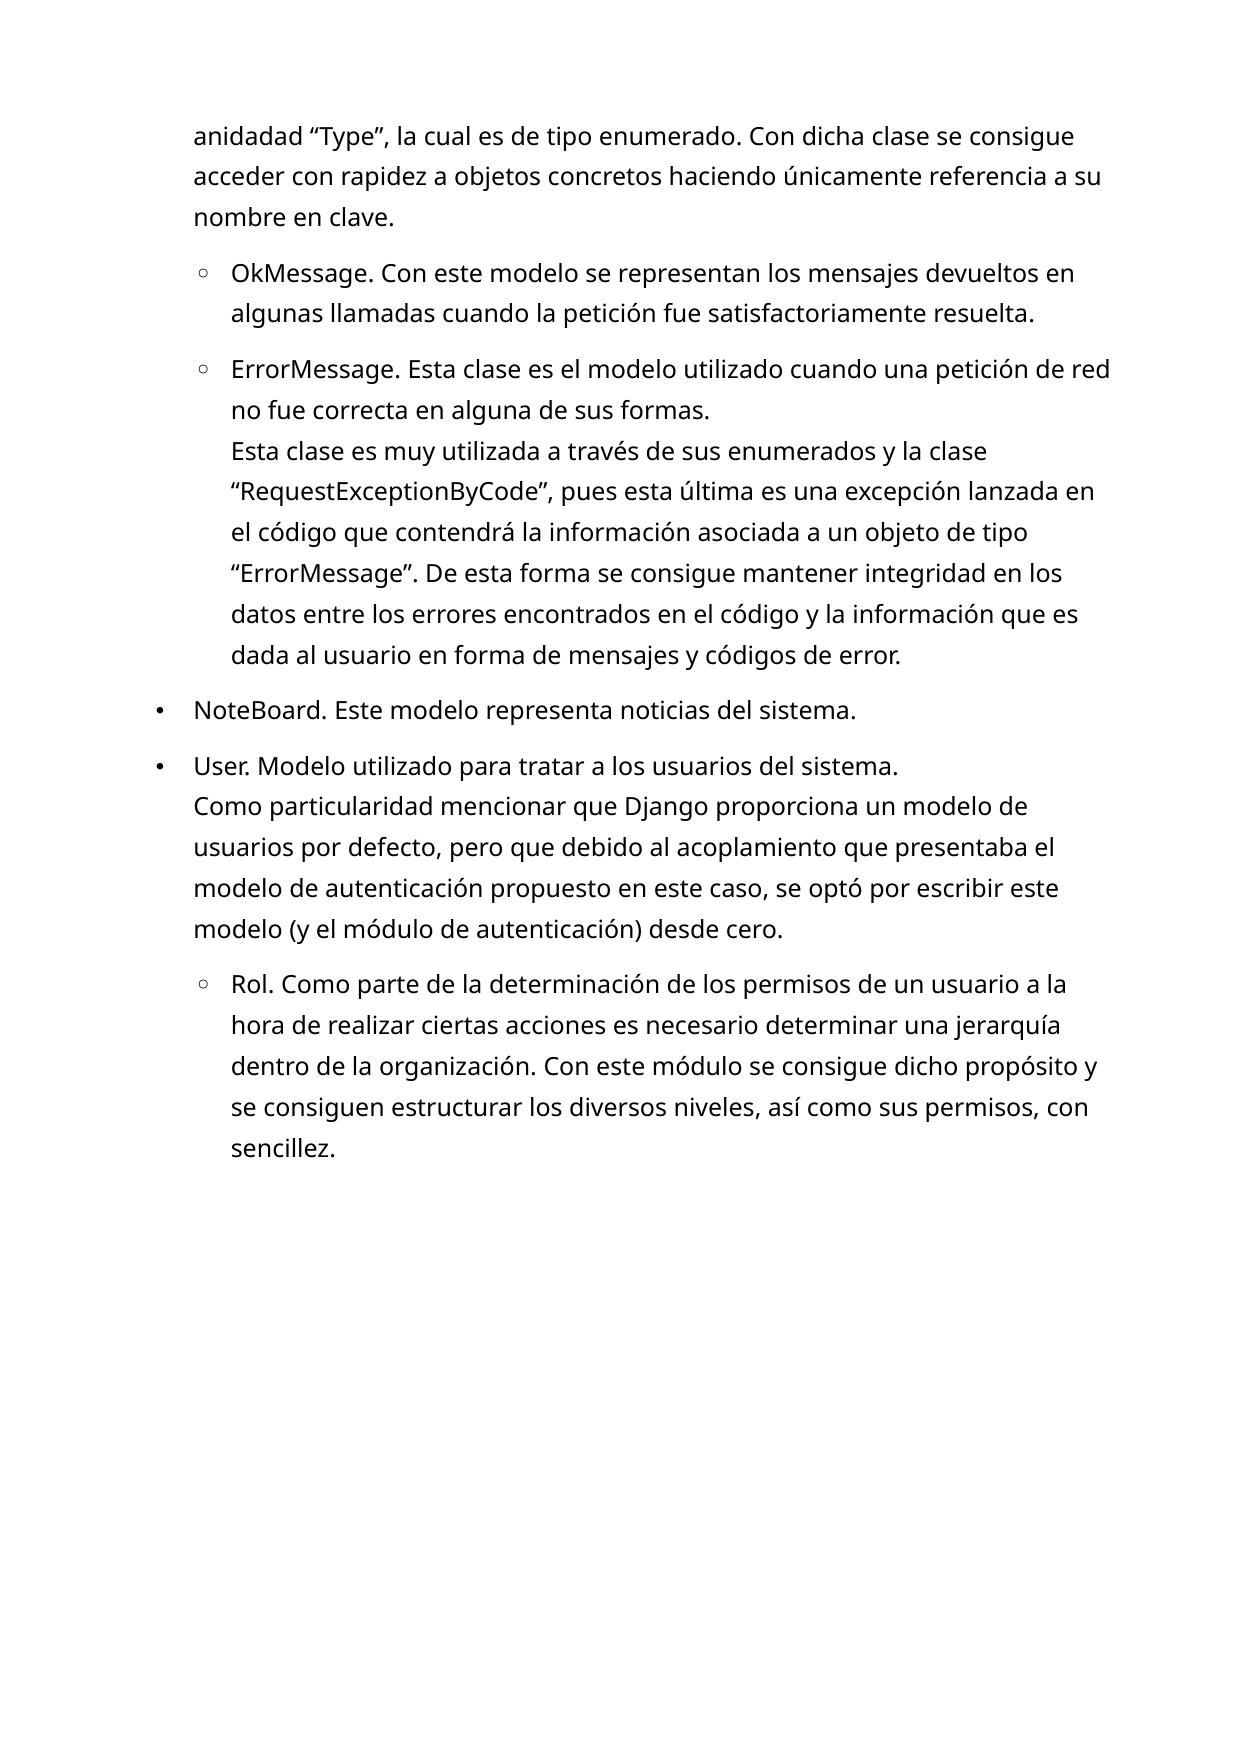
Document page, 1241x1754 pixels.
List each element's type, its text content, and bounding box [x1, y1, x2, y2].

list NoteBoard. Este modelo representa noticias del sistema. [156, 693, 1122, 727]
list ErrorMessage. Esta clase es el modelo utilizado cuando una petición de red no fue correcta en alguna de sus formas. Esta clase es muy utilizada a través de sus enumerados y la clase “RequestExceptionByCode”, pues esta última es una excepción lanzada en el código que contendrá la información asociada a un objeto de tipo “ErrorMessage”. De esta forma se consigue mantener integridad en los datos entre los errores encontrados en el código y la información que es dada al usuario en forma de mensajes y códigos de error. [193, 351, 1122, 671]
list Rol. Como parte de la determinación de los permisos de un usuario a la hora de realizar ciertas acciones es necesario determinar una jerarquía dentro de la organización. Con este módulo se consigue dicho propósito y se consiguen estructurar los diversos niveles, así como sus permisos, con sencillez. [193, 967, 1122, 1164]
list OkMessage. Con este modelo se representan los mensajes devueltos en algunas llamadas cuando la petición fue satisfactoriamente resuelta. [193, 255, 1122, 330]
list anidadad “Type”, la cual es de tipo enumerado. Con dicha clase se consigue acceder con rapidez a objetos concretos haciendo únicamente referencia a su nombre en clave. [156, 118, 1122, 234]
list User. Modelo utilizado para tratar a los usuarios del sistema. Como particularidad mencionar que Django proporciona un modelo de usuarios por defecto, pero que debido al acoplamiento que presentaba el modelo de autenticación propuesto en este caso, se optó por escribir este modelo (y el módulo de autenticación) desde cero. [156, 748, 1122, 946]
